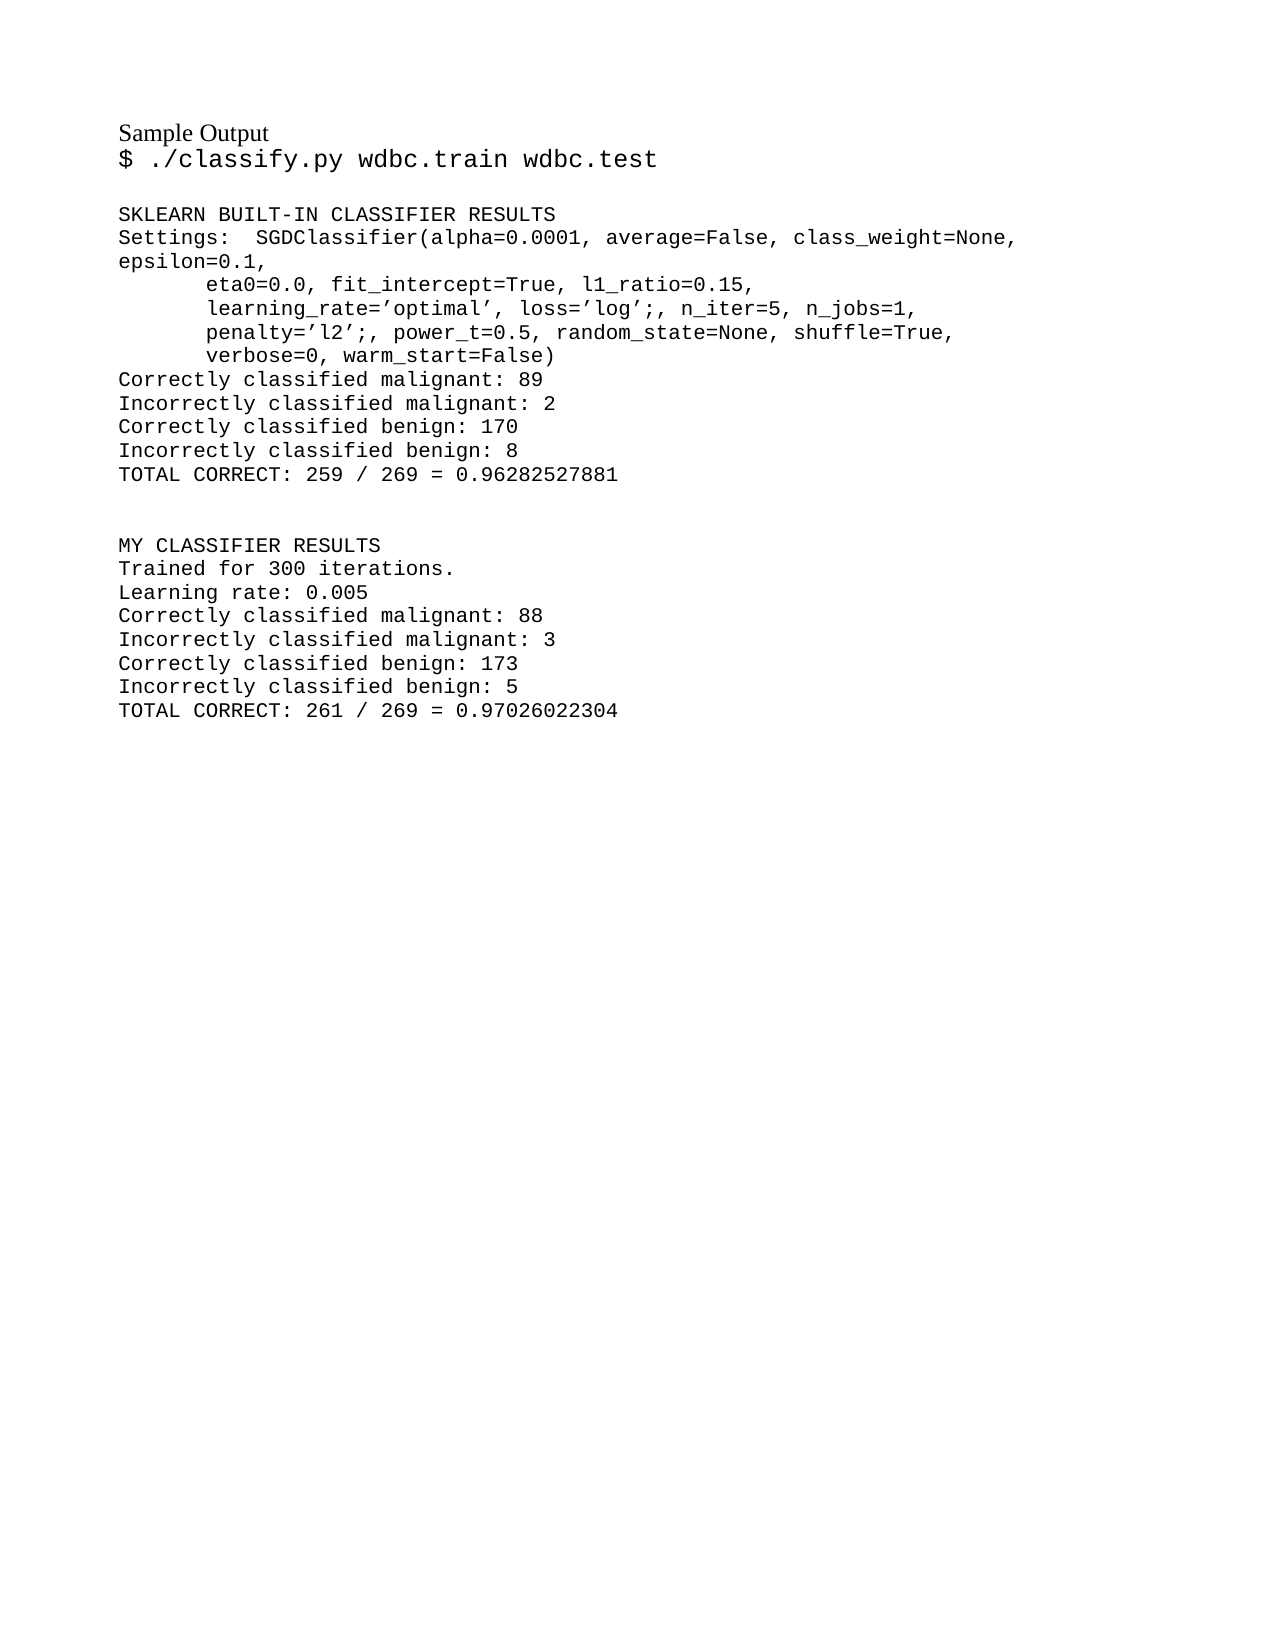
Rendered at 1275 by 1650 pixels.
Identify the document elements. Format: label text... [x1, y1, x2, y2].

text Sample Output [118, 118, 1157, 147]
text Settings: SGDClassifier(alpha=0.0001, average=False, class_weight=None, epsilon=0.1, [118, 227, 1157, 274]
text eta0=0.0, fit_intercept=True, l1_ratio=0.15, [118, 274, 1157, 298]
text penalty=’l2’;, power_t=0.5, random_state=None, shuffle=True, [118, 322, 1157, 345]
text Incorrectly classified benign: 8 [118, 440, 1157, 464]
text SKLEARN BUILT-IN CLASSIFIER RESULTS [118, 203, 1157, 227]
text Correctly classified benign: 173 [118, 653, 1157, 676]
text Correctly classified malignant: 89 [118, 369, 1157, 393]
text Incorrectly classified benign: 5 [118, 676, 1157, 700]
text verbose=0, warm_start=False) [118, 345, 1157, 369]
text Incorrectly classified malignant: 2 [118, 393, 1157, 416]
text Correctly classified malignant: 88 [118, 606, 1157, 629]
text Trained for 300 iterations. [118, 558, 1157, 582]
text TOTAL CORRECT: 259 / 269 = 0.96282527881 [118, 464, 1157, 487]
text Incorrectly classified malignant: 3 [118, 629, 1157, 653]
text $ ./classify.py wdbc.train wdbc.test [118, 147, 1157, 175]
text learning_rate=’optimal’, loss=’log’;, n_iter=5, n_jobs=1, [118, 298, 1157, 322]
text Correctly classified benign: 170 [118, 416, 1157, 440]
text MY CLASSIFIER RESULTS [118, 534, 1157, 558]
text TOTAL CORRECT: 261 / 269 = 0.97026022304 [118, 700, 1157, 724]
text Learning rate: 0.005 [118, 582, 1157, 606]
